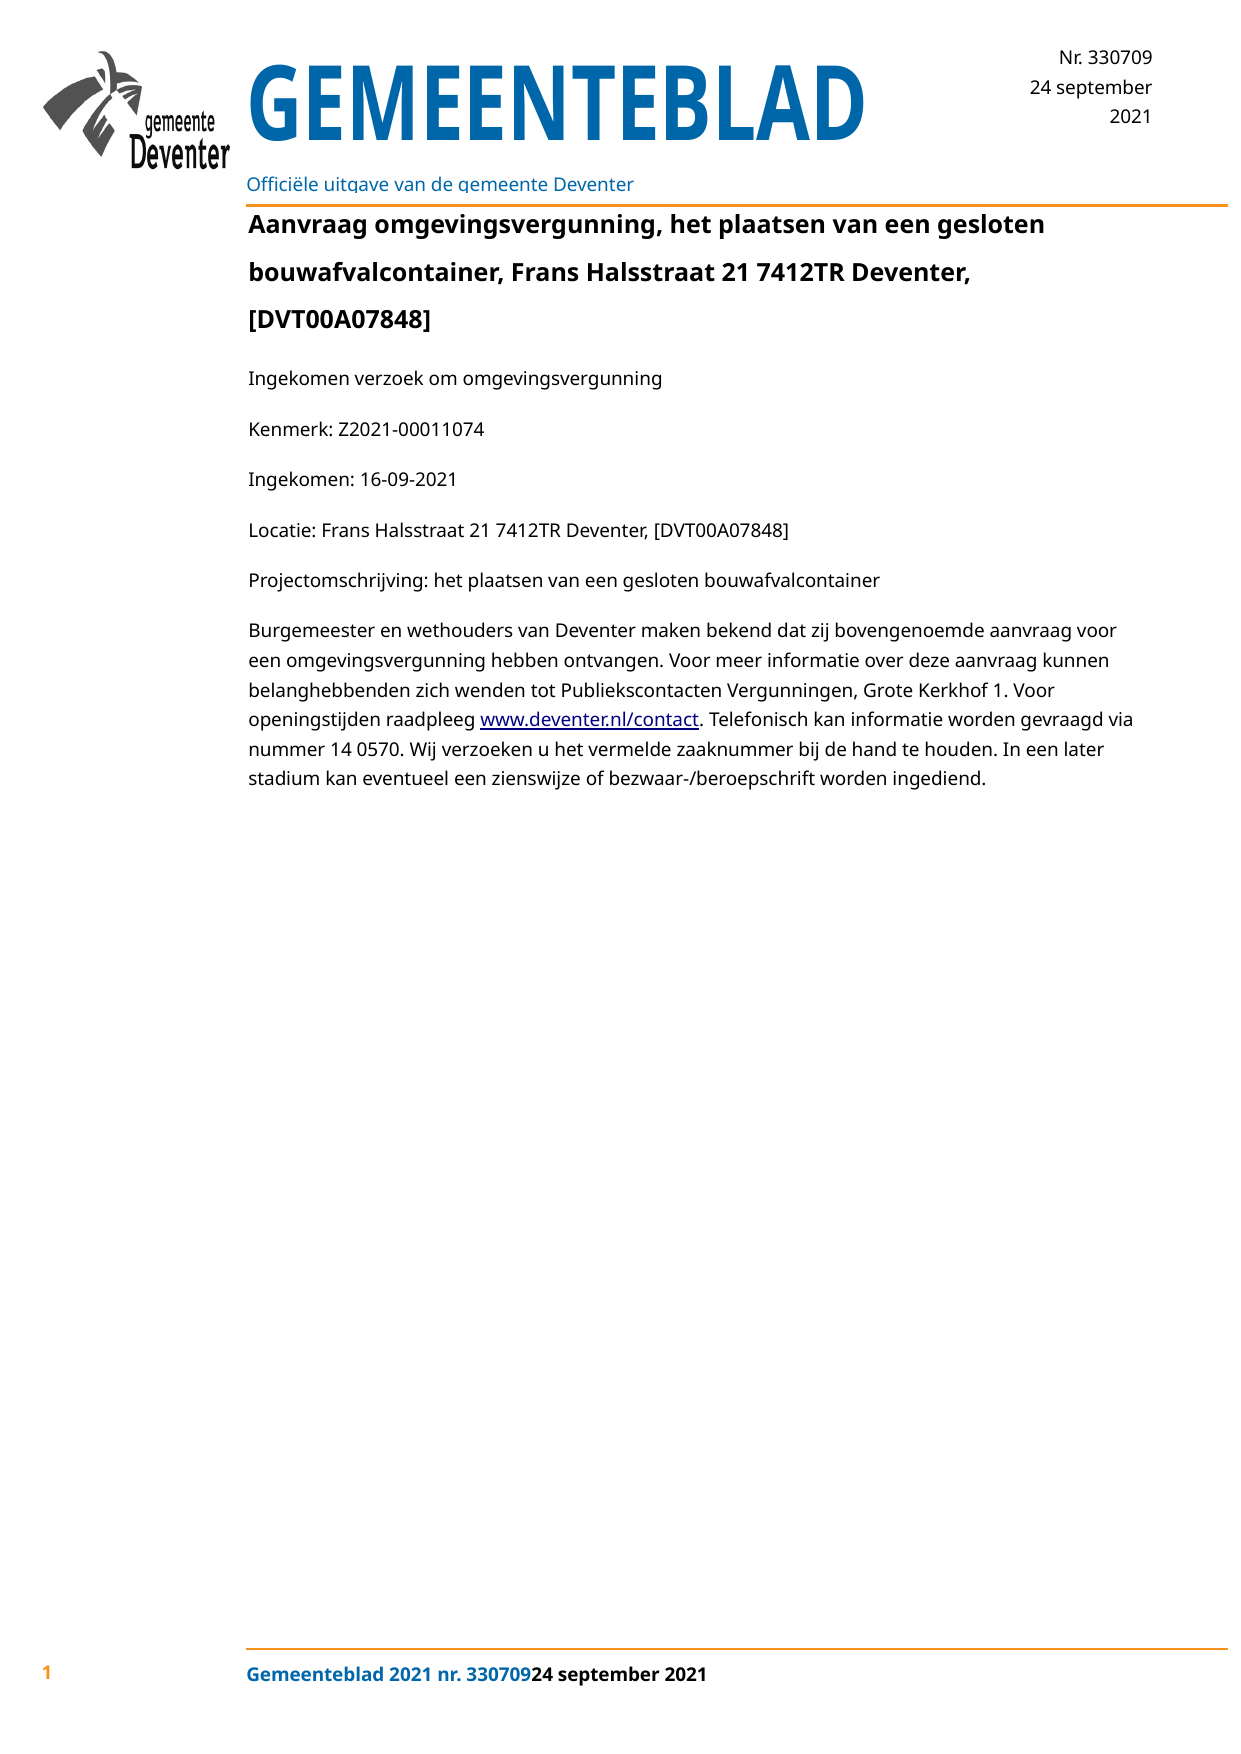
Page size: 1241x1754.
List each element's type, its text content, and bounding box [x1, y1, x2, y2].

text Burgemeester en wethouders van Deventer maken bekend dat zij bovengenoemde aanvraag voor een omgevingsvergunning hebben ontvangen. Voor meer informatie over deze aanvraag kunnen belanghebbenden zich wenden tot Publiekscontacten Vergunningen, Grote Kerkhof 1. Voor openingstijden raadpleeg www.deventer.nl/contact. Telefonisch kan informatie worden gevraagd via nummer 14 0570. Wij verzoeken u het vermelde zaaknummer bij de hand te houden. In een later stadium kan eventueel een zienswijze of bezwaar-/beroepschrift worden ingediend. [248, 618, 1152, 791]
picture [41, 47, 231, 172]
text Ingekomen: 16-09-2021 [248, 466, 1152, 492]
text Aanvraag omgevingsvergunning, het plaatsen van een gesloten bouwafvalcontainer, Frans Halsstraat 21 7412TR Deventer, [DVT00A07848] [248, 207, 1152, 336]
text Kenmerk: Z2021-00011074 [248, 416, 1152, 442]
text Locatie: Frans Halsstraat 21 7412TR Deventer, [DVT00A07848] [248, 517, 1152, 542]
text Ingekomen verzoek om omgevingsvergunning [248, 366, 1152, 391]
text Projectomschrijving: het plaatsen van een gesloten bouwafvalcontainer [248, 567, 1152, 593]
